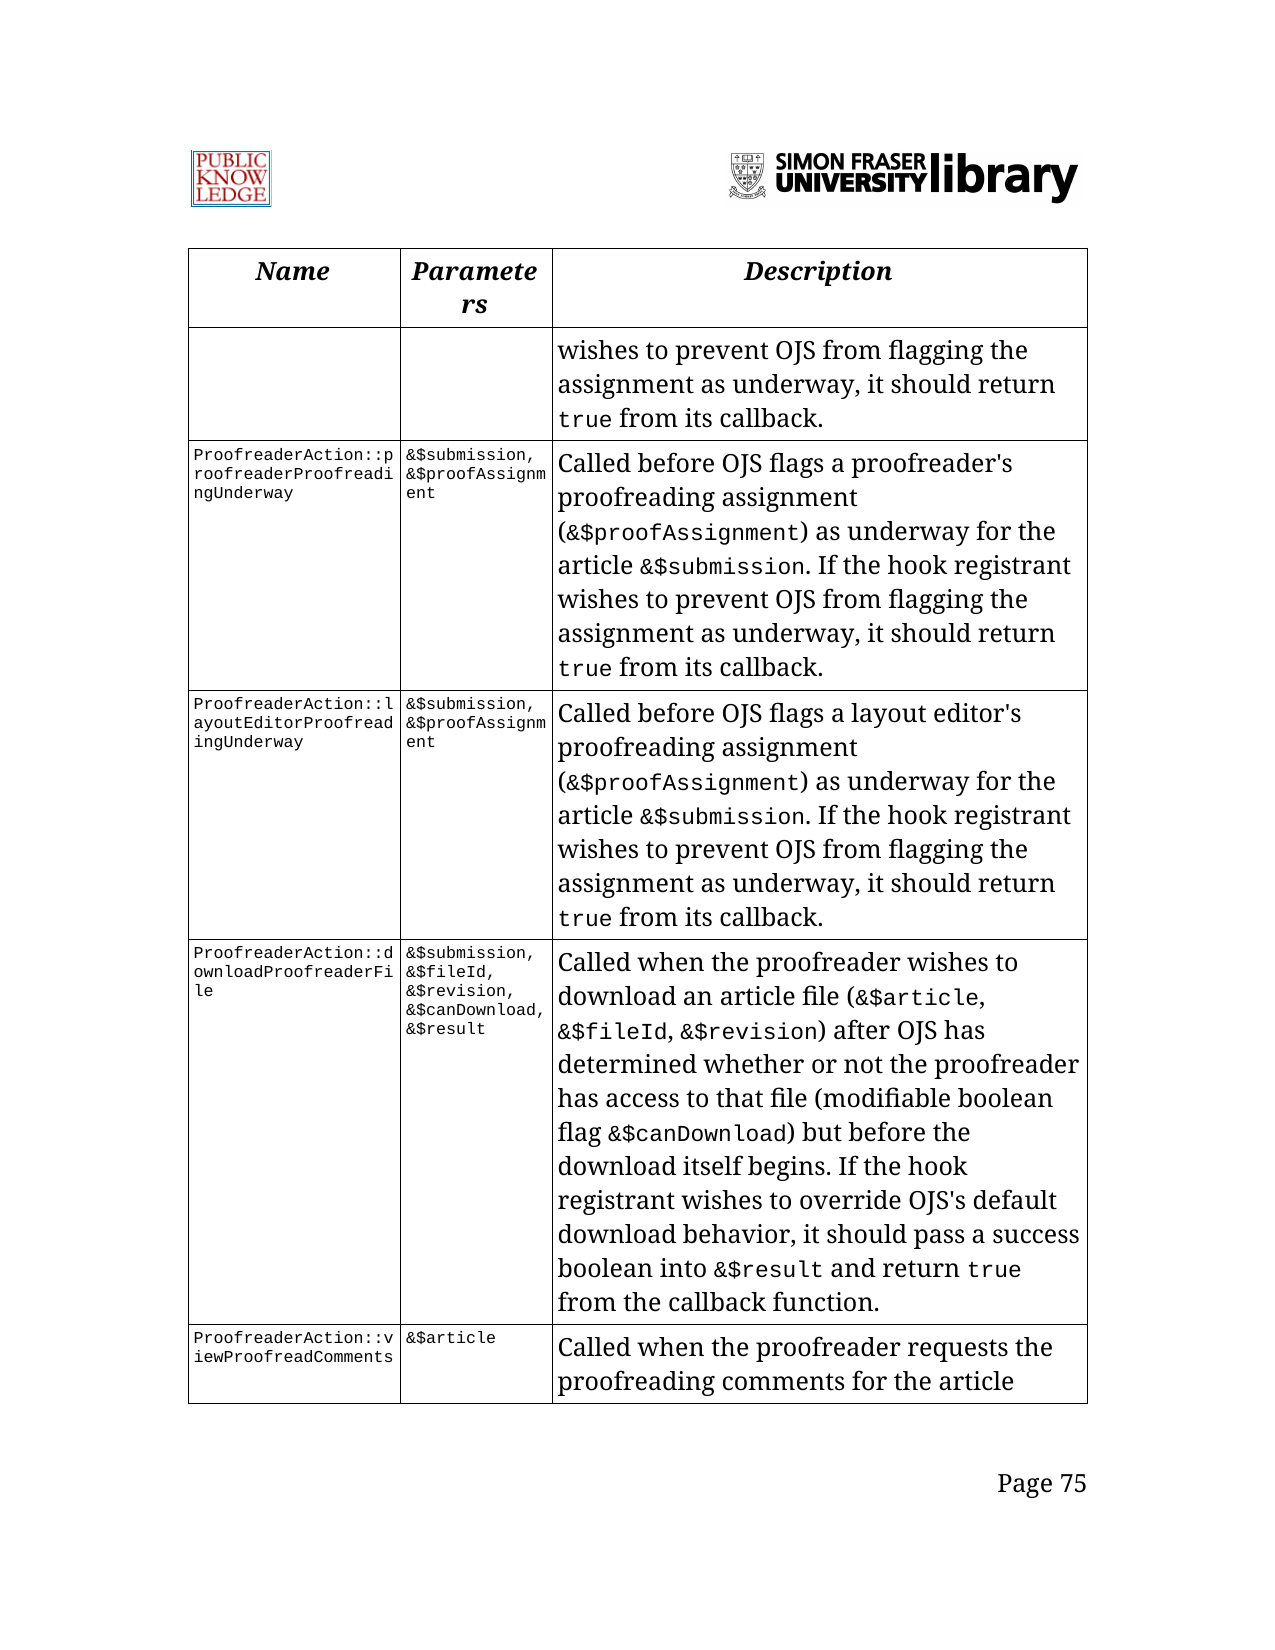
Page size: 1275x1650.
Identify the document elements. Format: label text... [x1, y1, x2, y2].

table_cell &$article [401, 1325, 552, 1403]
table_cell [401, 328, 552, 440]
table_cell [189, 328, 400, 440]
table_cell ProofreaderAction::downloadProofreaderFile [189, 940, 400, 1324]
table_cell ProofreaderAction::viewProofreadComments [189, 1325, 400, 1403]
table_cell &$submission, &$proofAssignment [401, 441, 552, 690]
table_cell Called before OJS flags a layout editor's proofreading assignment (&$proofAssignment) as underway for the article &$submission. If the hook registrant wishes to prevent OJS from flagging the assignment as underway, it should return true from its callback. [553, 691, 1087, 939]
table_cell Called when the proofreader requests the proofreading comments for the article [553, 1325, 1087, 1403]
picture [193, 150, 272, 205]
table_cell Called before OJS flags a proofreader's proofreading assignment (&$proofAssignment) as underway for the article &$submission. If the hook registrant wishes to prevent OJS from flagging the assignment as underway, it should return true from its callback. [553, 441, 1087, 690]
table_cell &$submission, &$fileId, &$revision, &$canDownload, &$result [401, 940, 552, 1324]
table_header Description [553, 249, 1087, 327]
table_cell &$submission, &$proofAssignment [401, 691, 552, 939]
table_cell Called when the proofreader wishes to download an article file (&$article, &$fileId, &$revision) after OJS has determined whether or not the proofreader has access to that file (modifiable boolean flag &$canDownload) but before the download itself begins. If the hook registrant wishes to override OJS's default download behavior, it should pass a success boolean into &$result and return true from the callback function. [553, 940, 1087, 1324]
table_cell wishes to prevent OJS from flagging the assignment as underway, it should return true from its callback. [553, 328, 1087, 440]
picture [723, 150, 1083, 207]
table_header Name [189, 249, 400, 327]
table_cell ProofreaderAction::layoutEditorProofreadingUnderway [189, 691, 400, 939]
table_cell ProofreaderAction::proofreaderProofreadingUnderway [189, 441, 400, 690]
table_header Parameters [401, 249, 552, 327]
